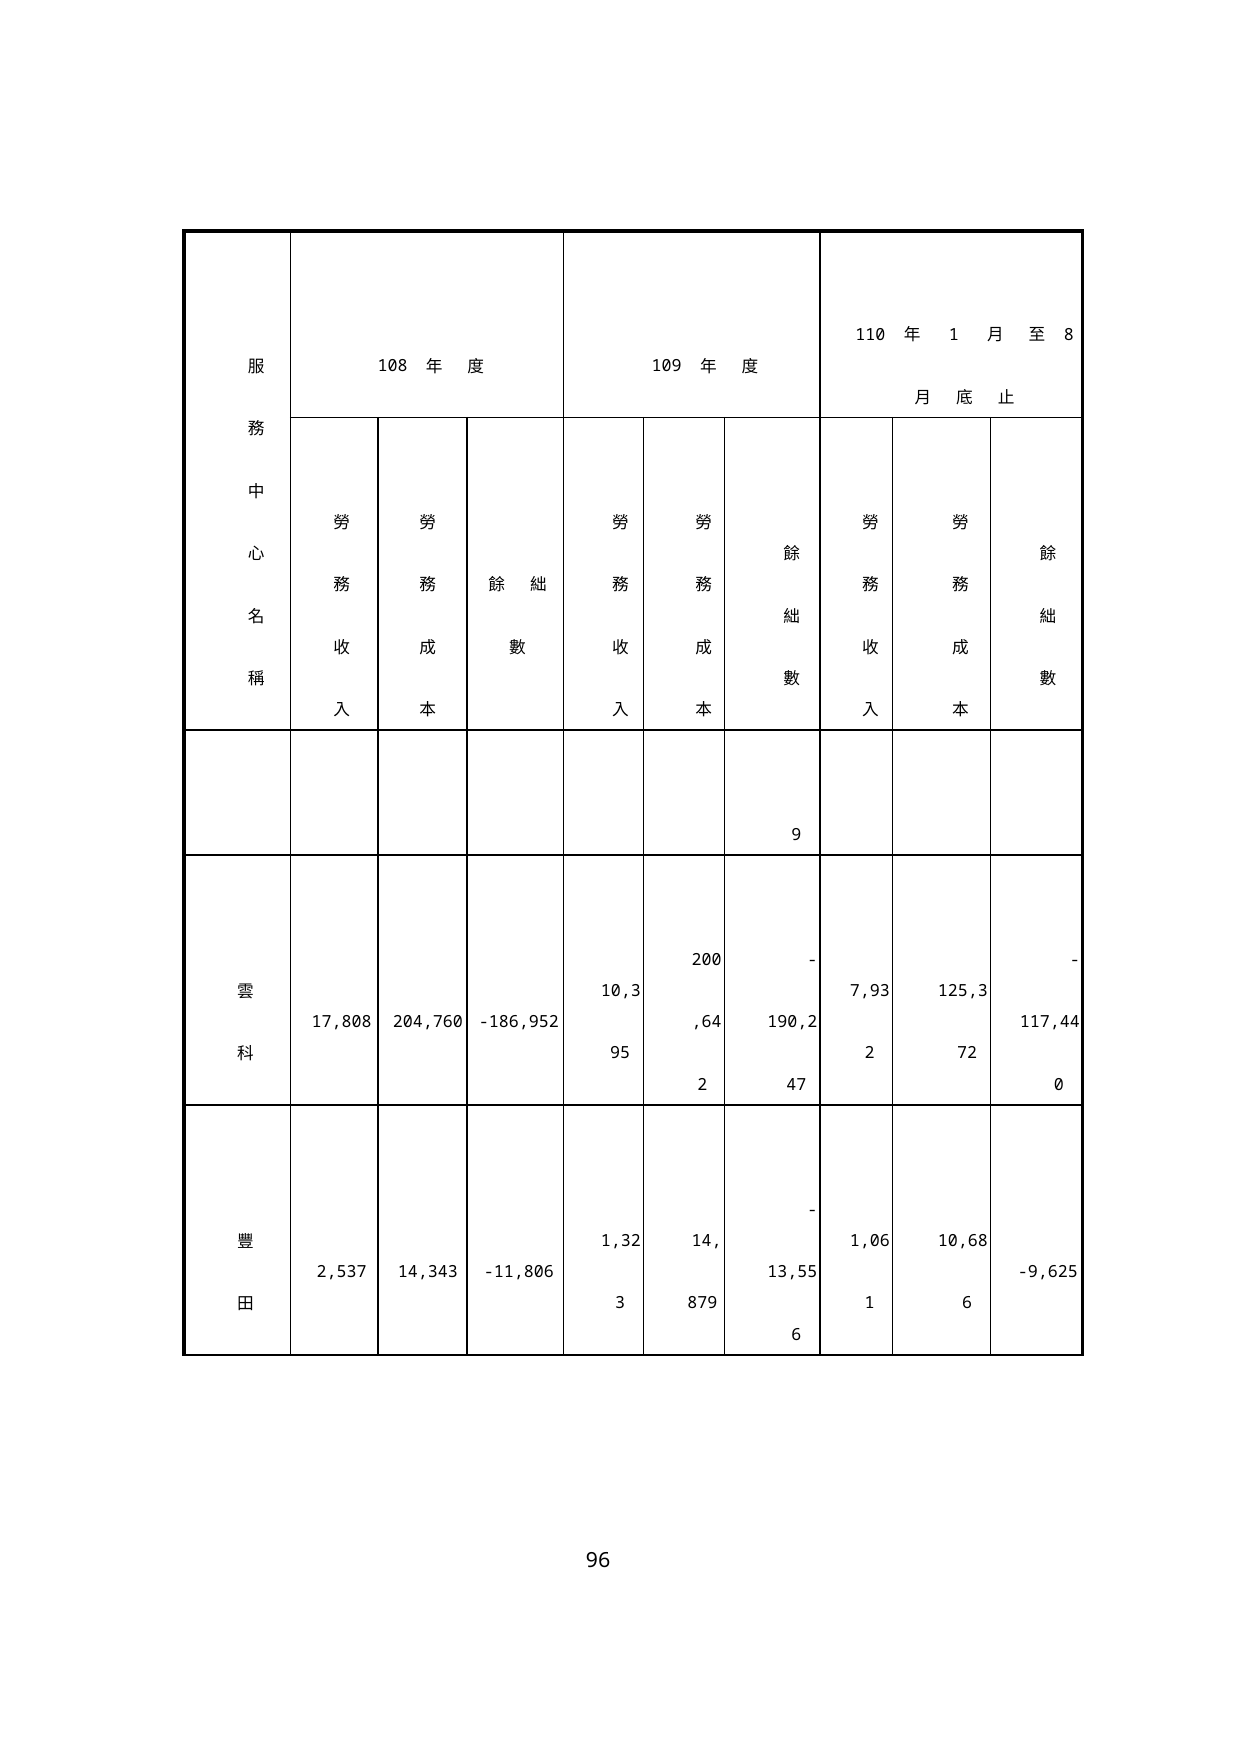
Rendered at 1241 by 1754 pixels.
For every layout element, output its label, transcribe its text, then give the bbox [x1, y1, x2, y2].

table_cell 勞務成本 [644, 418, 724, 729]
table_cell 17,808 [291, 856, 377, 1104]
table_header 服務中心名稱 [186, 233, 290, 729]
table_cell -13,556 [725, 1106, 819, 1354]
table_cell 7,932 [821, 856, 892, 1104]
table_cell [893, 731, 990, 854]
table_cell [644, 731, 724, 854]
table_cell -9,625 [991, 1106, 1081, 1354]
table_cell 204,760 [379, 856, 466, 1104]
table_cell 勞務收入 [821, 418, 892, 729]
table_cell [379, 731, 466, 854]
table_cell -190,247 [725, 856, 819, 1104]
table_cell 餘絀數 [725, 418, 819, 729]
table_header 110年1月至8月底止 [821, 233, 1081, 417]
table_cell 1,323 [564, 1106, 643, 1354]
table_cell -11,806 [468, 1106, 563, 1354]
table_cell -117,440 [991, 856, 1081, 1104]
table_cell [291, 731, 377, 854]
table_cell 200,642 [644, 856, 724, 1104]
table_cell -186,952 [468, 856, 563, 1104]
table_cell 14,343 [379, 1106, 466, 1354]
table_cell 1,061 [821, 1106, 892, 1354]
table_cell 勞務收入 [291, 418, 377, 729]
table_cell 125,372 [893, 856, 990, 1104]
table_cell [468, 731, 563, 854]
table_header 108年度 [291, 233, 563, 417]
table_cell [564, 731, 643, 854]
table_cell 勞務成本 [893, 418, 990, 729]
table_cell 餘絀數 [991, 418, 1081, 729]
table_cell [186, 731, 290, 854]
table_cell [991, 731, 1081, 854]
table_cell 勞務收入 [564, 418, 643, 729]
table_cell [821, 731, 892, 854]
table_cell 豐田 [186, 1106, 290, 1354]
table_cell 10,686 [893, 1106, 990, 1354]
table_cell 餘絀數 [468, 418, 563, 729]
table_cell 2,537 [291, 1106, 377, 1354]
table_cell 10,395 [564, 856, 643, 1104]
table_header 109年度 [564, 233, 819, 417]
table_cell 勞務成本 [379, 418, 466, 729]
table_cell 14,879 [644, 1106, 724, 1354]
table_cell 雲科 [186, 856, 290, 1104]
table_cell 9 [725, 731, 819, 854]
